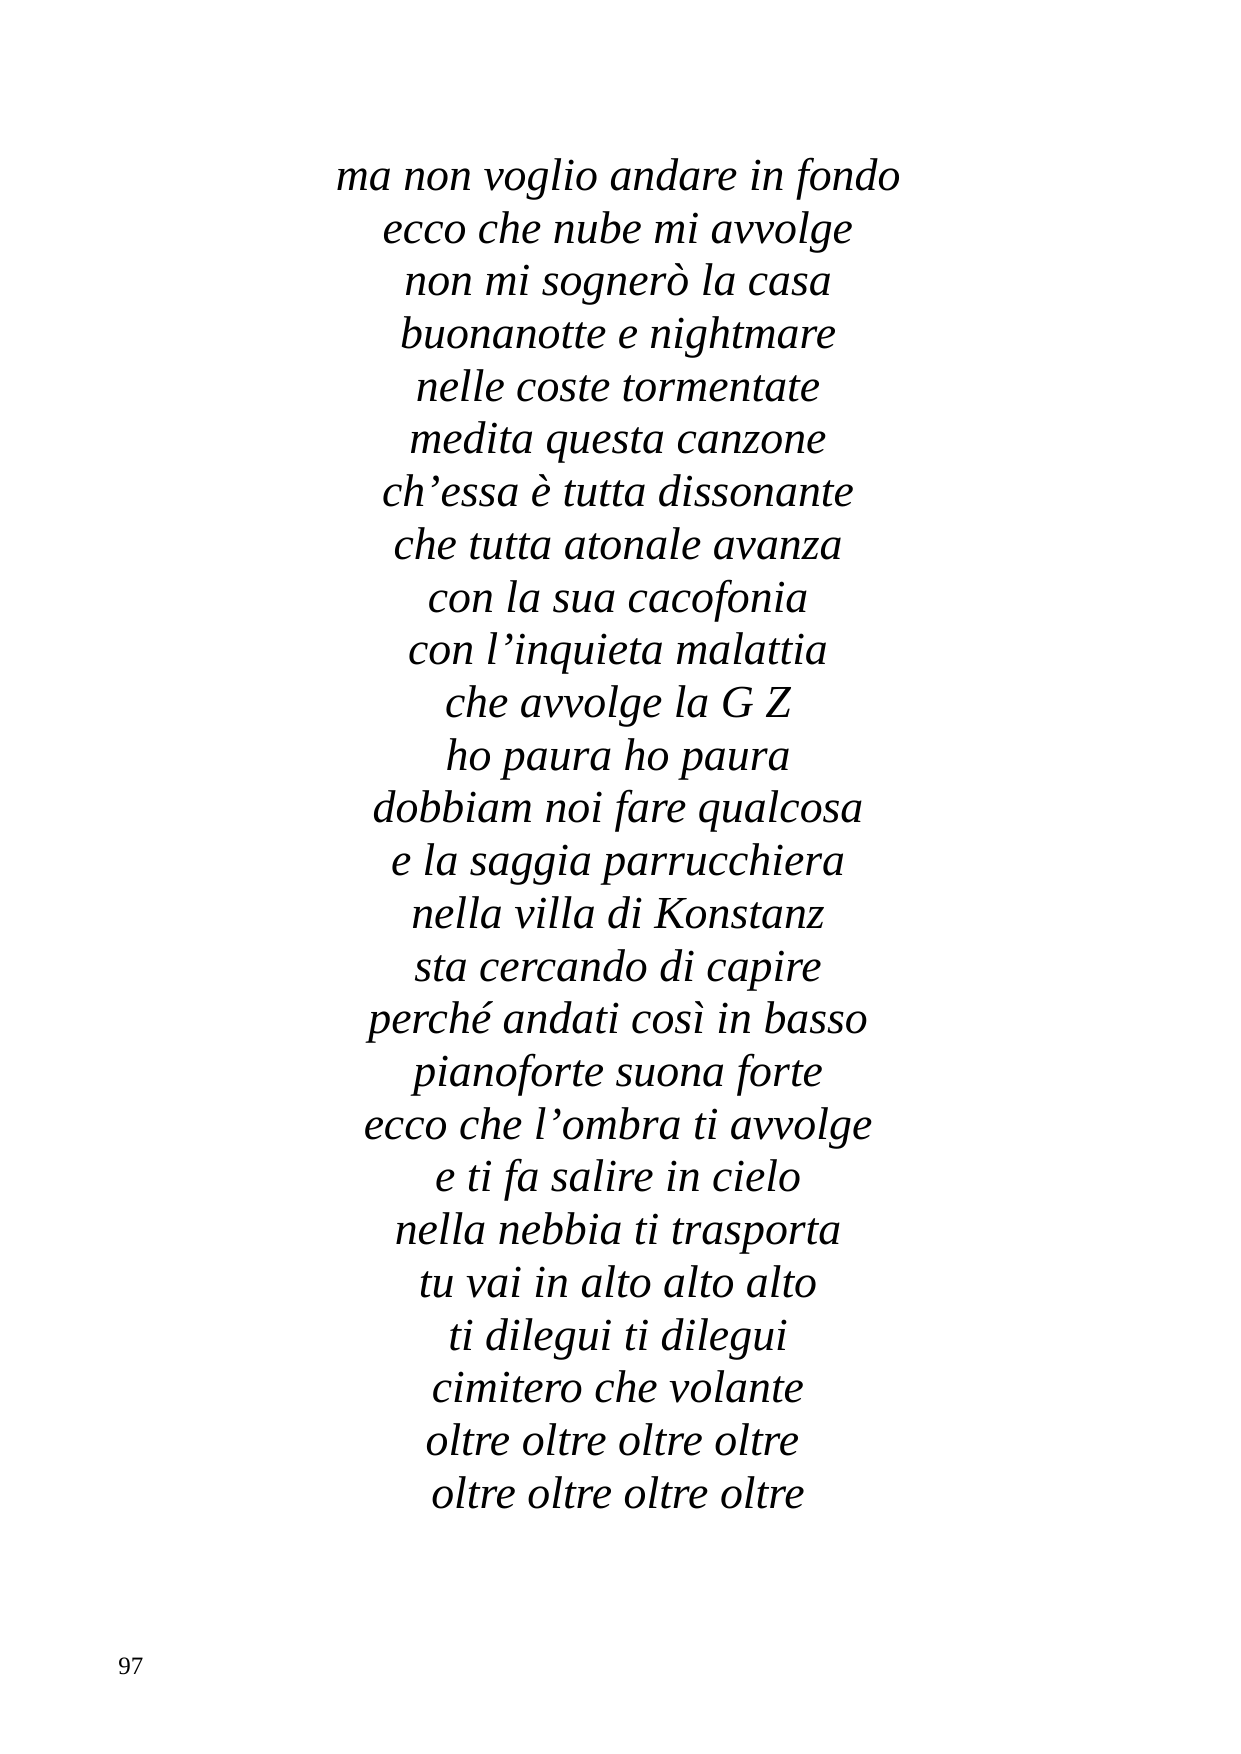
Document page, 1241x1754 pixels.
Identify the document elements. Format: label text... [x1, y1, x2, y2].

text medita questa canzone [118, 411, 1122, 464]
text e la saggia parrucchiera [118, 833, 1122, 886]
text che tutta atonale avanza [118, 517, 1122, 569]
text ecco che l’ombra ti avvolge [118, 1096, 1122, 1149]
text nella villa di Konstanz [118, 886, 1122, 938]
text ecco che nube mi avvolge [118, 200, 1122, 253]
text nella nebbia ti trasporta [118, 1202, 1122, 1254]
text tu vai in alto alto alto [118, 1254, 1122, 1307]
text con l’inquieta malattia [118, 622, 1122, 675]
text oltre oltre oltre oltre [118, 1413, 1122, 1465]
text buonanotte e nightmare [118, 306, 1122, 358]
text con la sua cacofonia [118, 569, 1122, 622]
text perché andati così in basso [118, 991, 1122, 1044]
text nelle coste tormentate [118, 358, 1122, 411]
text dobbiam noi fare qualcosa [118, 780, 1122, 833]
text ho paura ho paura [118, 727, 1122, 780]
text ch’essa è tutta dissonante [118, 464, 1122, 517]
text oltre oltre oltre oltre [118, 1465, 1122, 1518]
text ti dilegui ti dilegui [118, 1307, 1122, 1360]
text ma non voglio andare in fondo [118, 148, 1122, 200]
text pianoforte suona forte [118, 1044, 1122, 1096]
text che avvolge la G Z [118, 675, 1122, 727]
text non mi sognerò la casa [118, 253, 1122, 306]
text e ti fa salire in cielo [118, 1149, 1122, 1202]
text cimitero che volante [118, 1360, 1122, 1413]
text sta cercando di capire [118, 938, 1122, 991]
